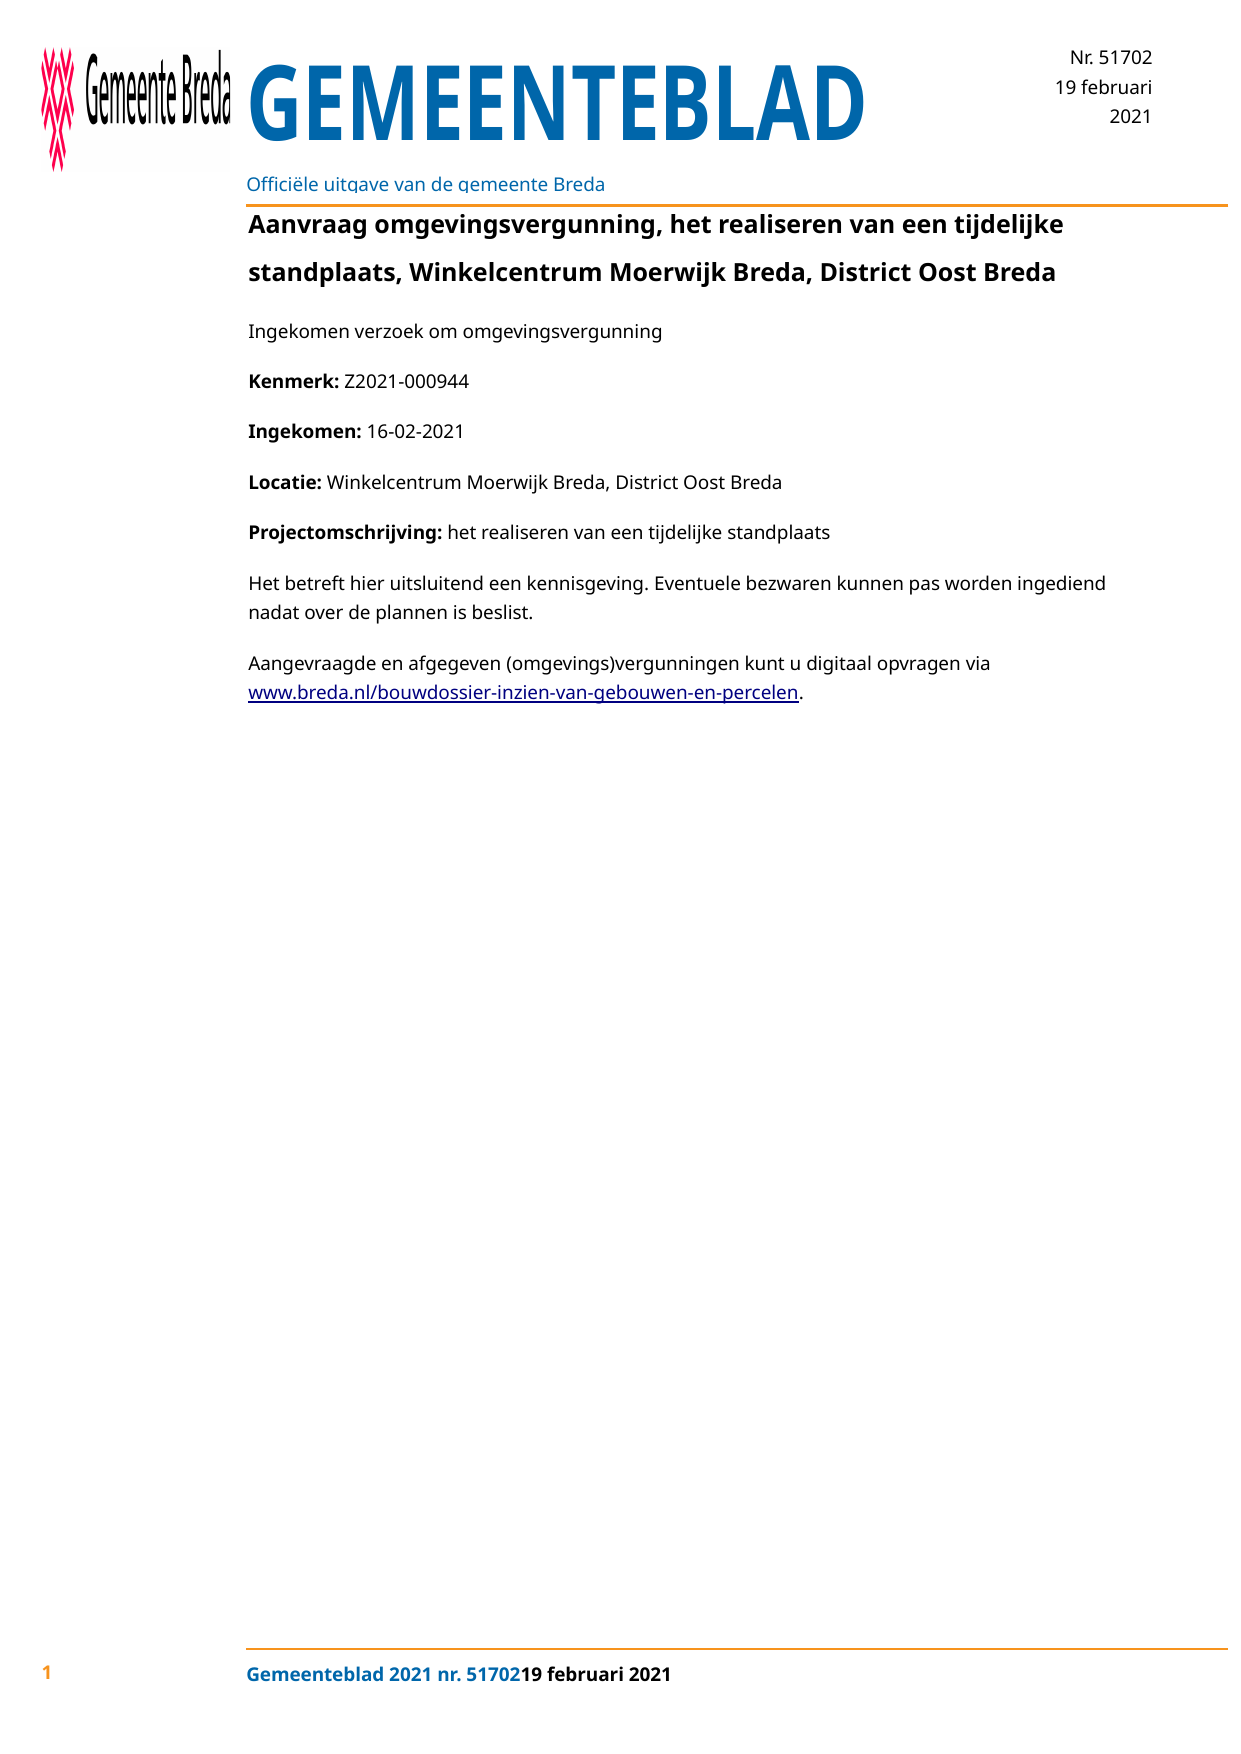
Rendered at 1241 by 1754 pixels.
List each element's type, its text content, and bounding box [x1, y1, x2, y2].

text Locatie: Winkelcentrum Moerwijk Breda, District Oost Breda [248, 469, 1152, 495]
text Aanvraag omgevingsvergunning, het realiseren van een tijdelijke standplaats, Winkelcentrum Moerwijk Breda, District Oost Breda [248, 207, 1152, 288]
text Aangevraagde en afgegeven (omgevings)vergunningen kunt u digitaal opvragen via www.breda.nl/bouwdossier-inzien-van-gebouwen-en-percelen. [248, 650, 1152, 705]
text Ingekomen verzoek om omgevingsvergunning [248, 318, 1152, 344]
text Ingekomen: 16-02-2021 [248, 419, 1152, 444]
text Projectomschrijving: het realiseren van een tijdelijke standplaats [248, 519, 1152, 545]
picture [41, 47, 231, 172]
text Het betreft hier uitsluitend een kennisgeving. Eventuele bezwaren kunnen pas worden ingediend nadat over de plannen is beslist. [248, 570, 1152, 625]
text Kenmerk: Z2021-000944 [248, 368, 1152, 394]
